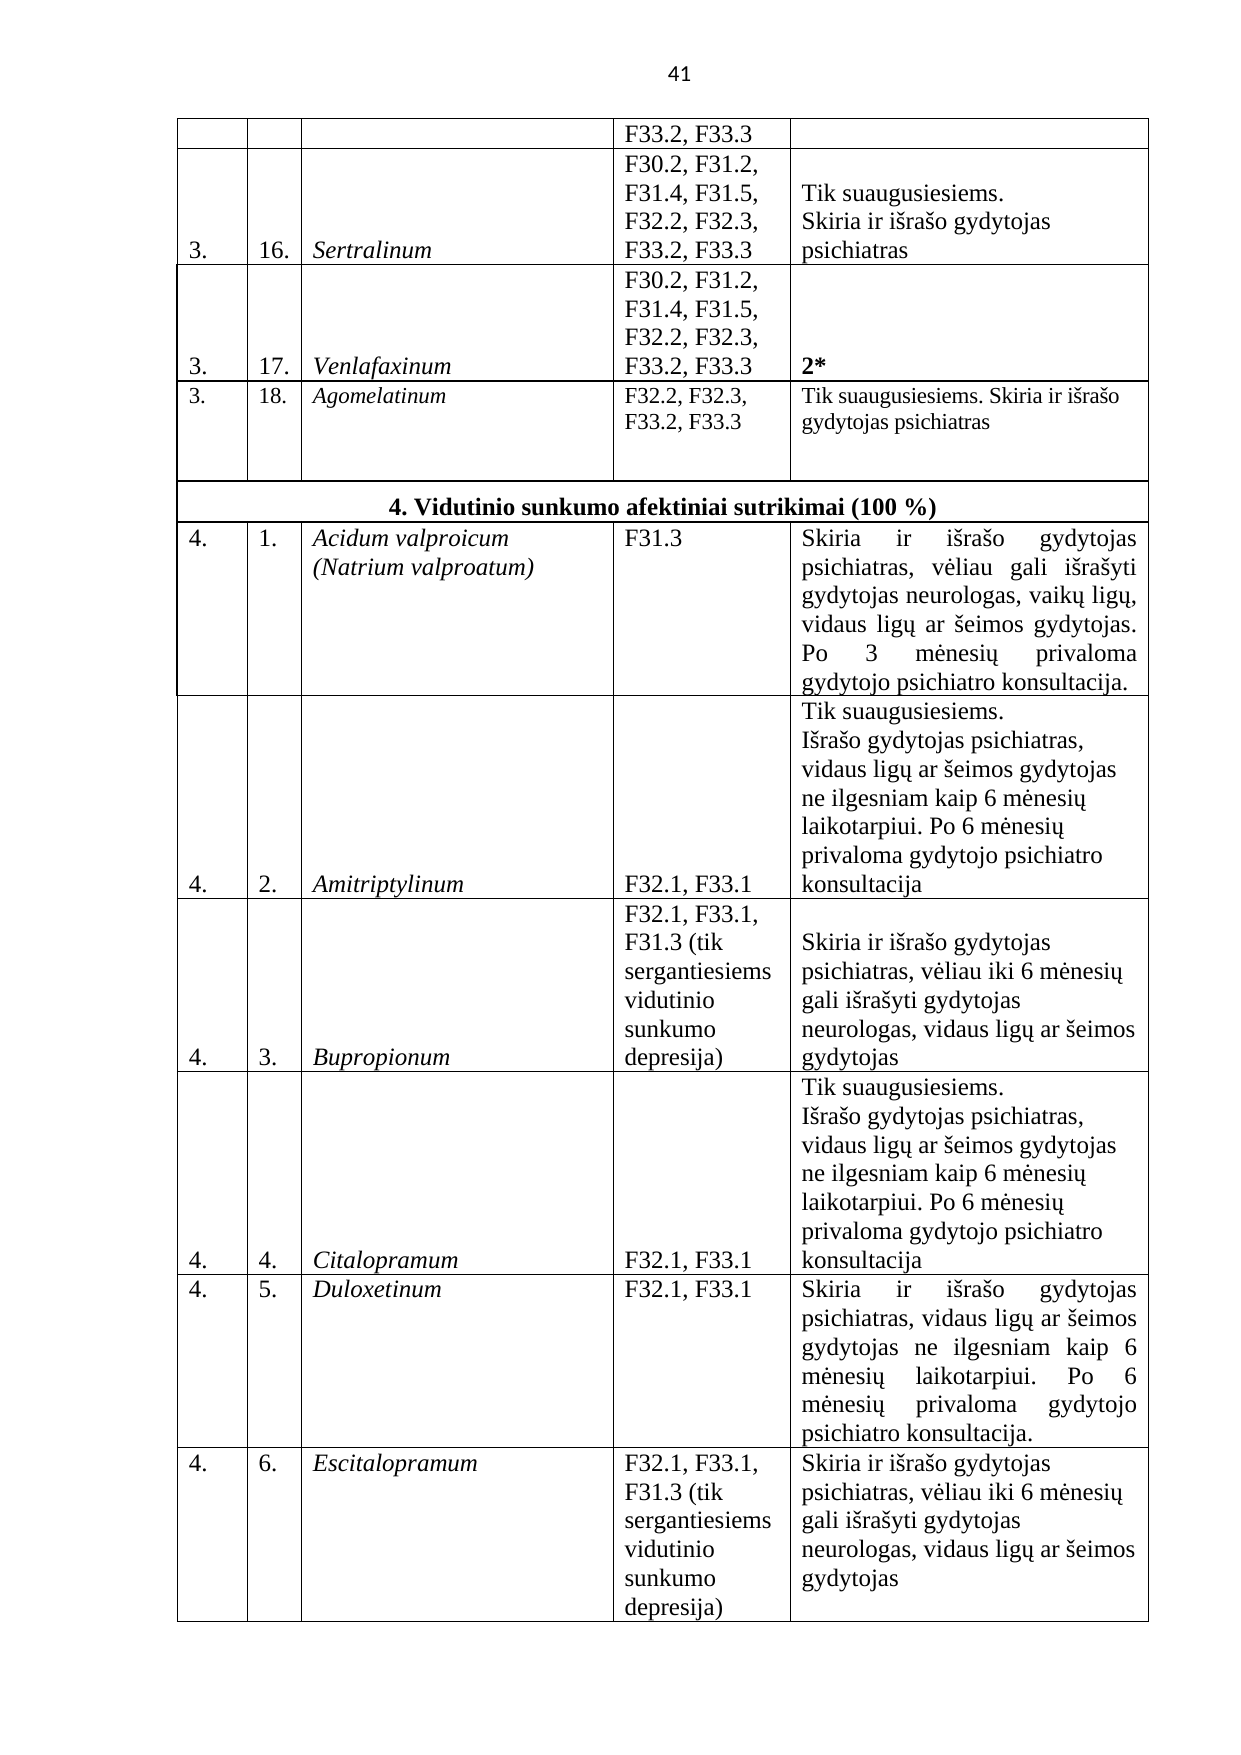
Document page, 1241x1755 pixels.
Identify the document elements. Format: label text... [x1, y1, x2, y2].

table_cell Skiria ir išrašo gydytojas psichiatras, vėliau gali išrašyti gydytojas neurologas, vaikų ligų, vidaus ligų ar šeimos gydytojas. Po 3 mėnesių privaloma gydytojo psichiatro konsultacija. [791, 523, 1148, 695]
table_cell Tik suaugusiesiems. Išrašo gydytojas psichiatras, vidaus ligų ar šeimos gydytojas ne ilgesniam kaip 6 mėnesių laikotarpiui. Po 6 mėnesių privaloma gydytojo psichiatro konsultacija [791, 1072, 1148, 1273]
table_cell F32.1, F33.1 [614, 1072, 790, 1273]
table_cell Amitriptylinum [302, 696, 613, 898]
table_cell F32.1, F33.1 [614, 696, 790, 898]
table_cell 6. [248, 1448, 301, 1621]
table_cell 4. [178, 899, 247, 1071]
table_cell Duloxetinum [302, 1275, 613, 1447]
table_cell F32.1, F33.1, F31.3 (tik sergantiesiems vidutinio sunkumo depresija) [614, 899, 790, 1071]
table_cell 5. [248, 1275, 301, 1447]
table_cell [791, 119, 1148, 148]
table_cell [1149, 521, 1153, 695]
table_cell 4. Vidutinio sunkumo afektiniai sutrikimai (100 %) [178, 482, 1148, 521]
table_cell Skiria ir išrašo gydytojas psichiatras, vidaus ligų ar šeimos gydytojas ne ilgesniam kaip 6 mėnesių laikotarpiui. Po 6 mėnesių privaloma gydytojo psichiatro konsultacija. [791, 1275, 1148, 1447]
table_cell Escitalopramum [302, 1448, 613, 1621]
table_cell Sertralinum [302, 149, 613, 264]
table_cell [1149, 118, 1153, 148]
table_cell [1149, 1447, 1153, 1621]
table_cell F30.2, F31.2, F31.4, F31.5, F32.2, F32.3, F33.2, F33.3 [614, 265, 790, 380]
table_cell [1149, 480, 1153, 521]
table_cell [178, 119, 247, 148]
table_cell [1149, 695, 1153, 898]
table_cell Tik suaugusiesiems. Skiria ir išrašo gydytojas psichiatras [791, 382, 1148, 480]
table_cell [1149, 148, 1153, 264]
table_cell 4. [178, 1072, 247, 1273]
table_cell Bupropionum [302, 899, 613, 1071]
table_cell F32.1, F33.1, F31.3 (tik sergantiesiems vidutinio sunkumo depresija) [614, 1448, 790, 1621]
table_cell 16. [248, 149, 301, 264]
table_cell 18. [248, 382, 301, 480]
table_cell [1149, 898, 1153, 1071]
table_cell [1149, 264, 1153, 380]
table_cell Tik suaugusiesiems. Skiria ir išrašo gydytojas psichiatras [791, 149, 1148, 264]
table_cell 2* [791, 265, 1148, 380]
table_cell 4. [178, 696, 247, 898]
table_cell F32.1, F33.1 [614, 1275, 790, 1447]
table_cell 4. [178, 1275, 247, 1447]
table_cell F32.2, F32.3, F33.2, F33.3 [614, 382, 790, 480]
table_cell 3. [248, 899, 301, 1071]
table_cell Venlafaxinum [302, 265, 613, 380]
table_cell Agomelatinum [302, 382, 613, 480]
table_cell 3. [178, 149, 247, 264]
table_cell Skiria ir išrašo gydytojas psichiatras, vėliau iki 6 mėnesių gali išrašyti gydytojas neurologas, vidaus ligų ar šeimos gydytojas [791, 899, 1148, 1071]
table_cell [1149, 1071, 1153, 1273]
table_cell 4. [248, 1072, 301, 1273]
table_cell 1. [248, 523, 301, 695]
table_cell 4. [178, 523, 247, 695]
table_cell [302, 119, 613, 148]
table_cell 3. [178, 265, 247, 380]
table_cell 17. [248, 265, 301, 380]
table_cell F30.2, F31.2, F31.4, F31.5, F32.2, F32.3, F33.2, F33.3 [614, 149, 790, 264]
table_cell F33.2, F33.3 [614, 119, 790, 148]
table_cell Skiria ir išrašo gydytojas psichiatras, vėliau iki 6 mėnesių gali išrašyti gydytojas neurologas, vidaus ligų ar šeimos gydytojas [791, 1448, 1148, 1621]
table_cell 4. [178, 1448, 247, 1621]
table_cell 3. [178, 382, 247, 480]
table_cell Tik suaugusiesiems. Išrašo gydytojas psichiatras, vidaus ligų ar šeimos gydytojas ne ilgesniam kaip 6 mėnesių laikotarpiui. Po 6 mėnesių privaloma gydytojo psichiatro konsultacija [791, 696, 1148, 898]
table_cell Acidum valproicum (Natrium valproatum) [302, 523, 613, 695]
table_cell F31.3 [614, 523, 790, 695]
table_cell [248, 119, 301, 148]
table_cell Citalopramum [302, 1072, 613, 1273]
table_cell [1149, 380, 1153, 480]
table_cell [1149, 1274, 1153, 1447]
table_cell 2. [248, 696, 301, 898]
